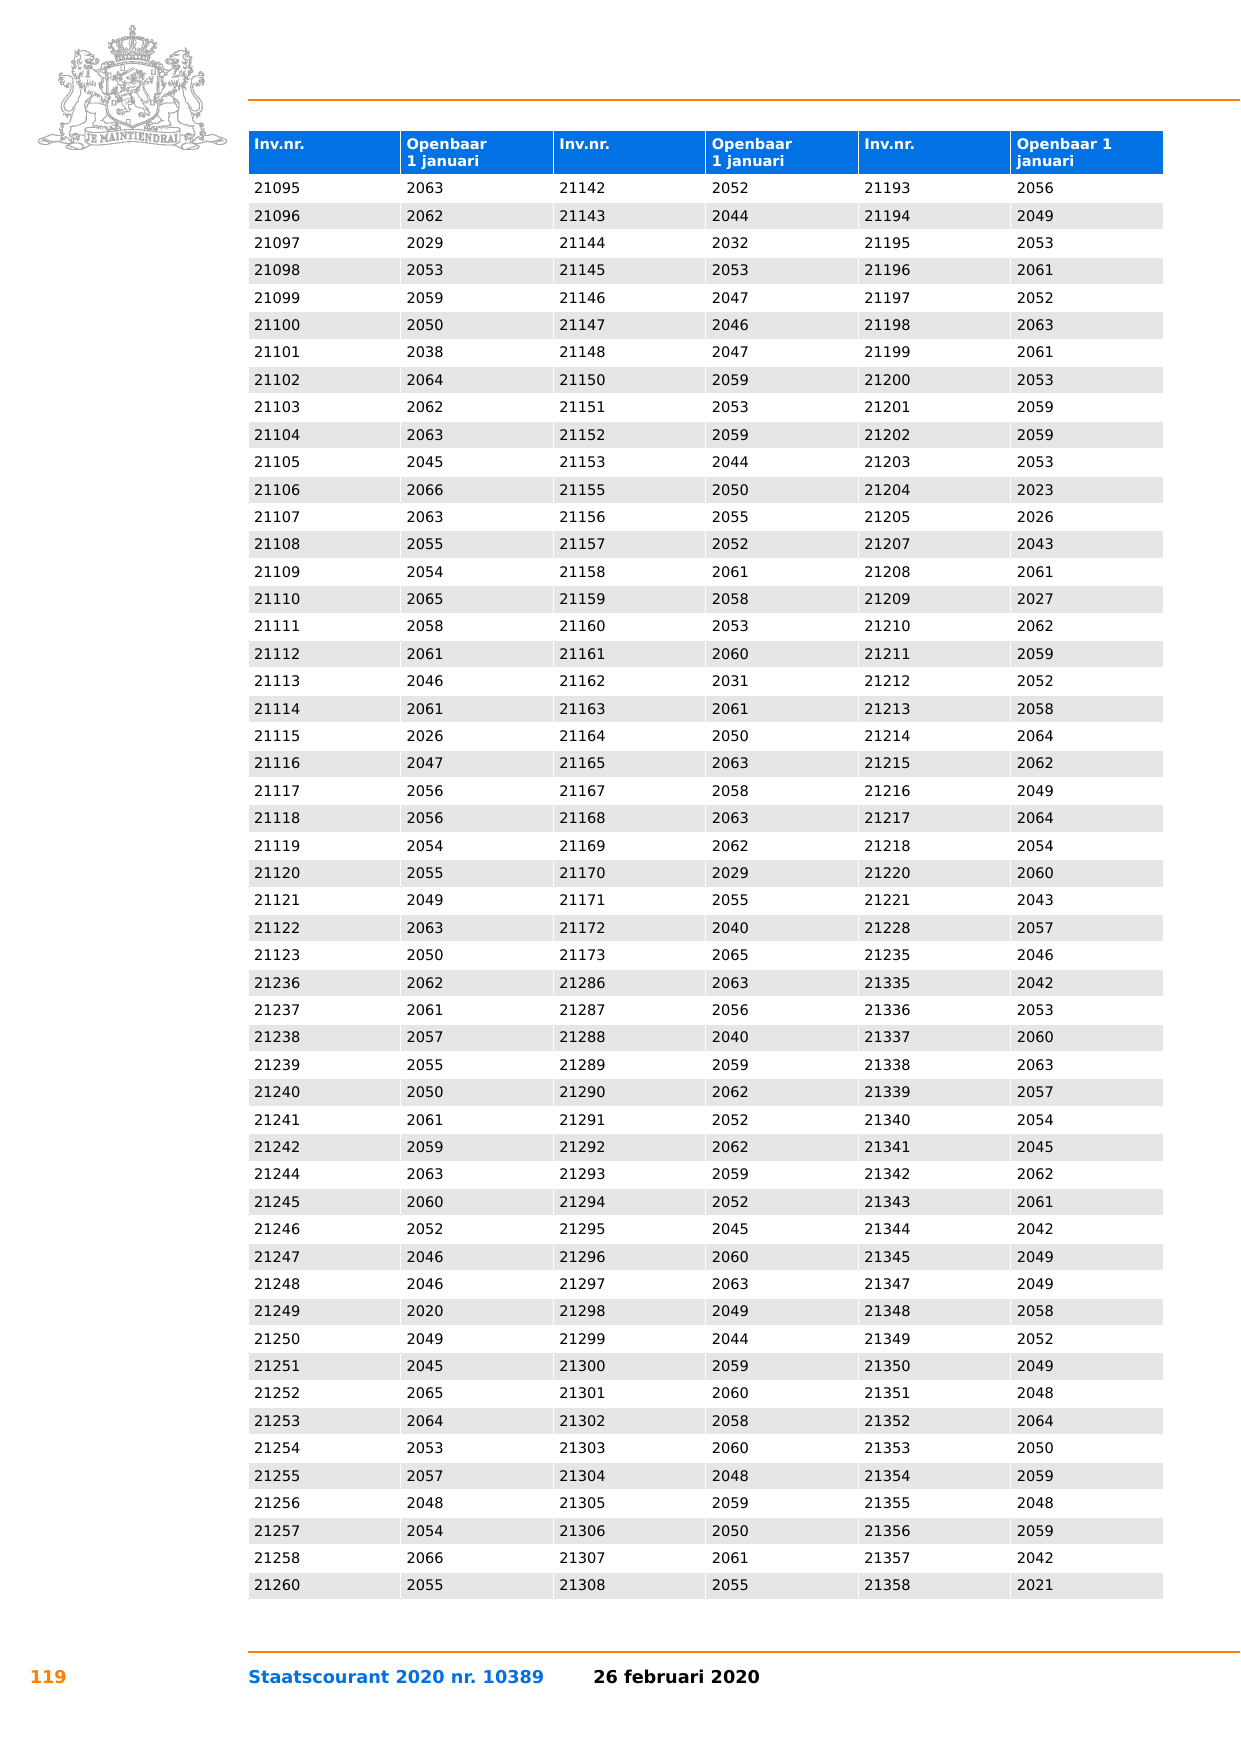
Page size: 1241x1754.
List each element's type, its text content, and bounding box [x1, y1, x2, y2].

table_header Openbaar 1 januari [401, 131, 553, 174]
table_header Openbaar 1 januari [1011, 131, 1163, 174]
table_header Openbaar 1 januari [706, 131, 858, 174]
table_header Inv.nr. [249, 131, 400, 174]
table_header Inv.nr. [859, 131, 1010, 174]
table_header Inv.nr. [554, 131, 705, 174]
picture [38, 25, 227, 150]
